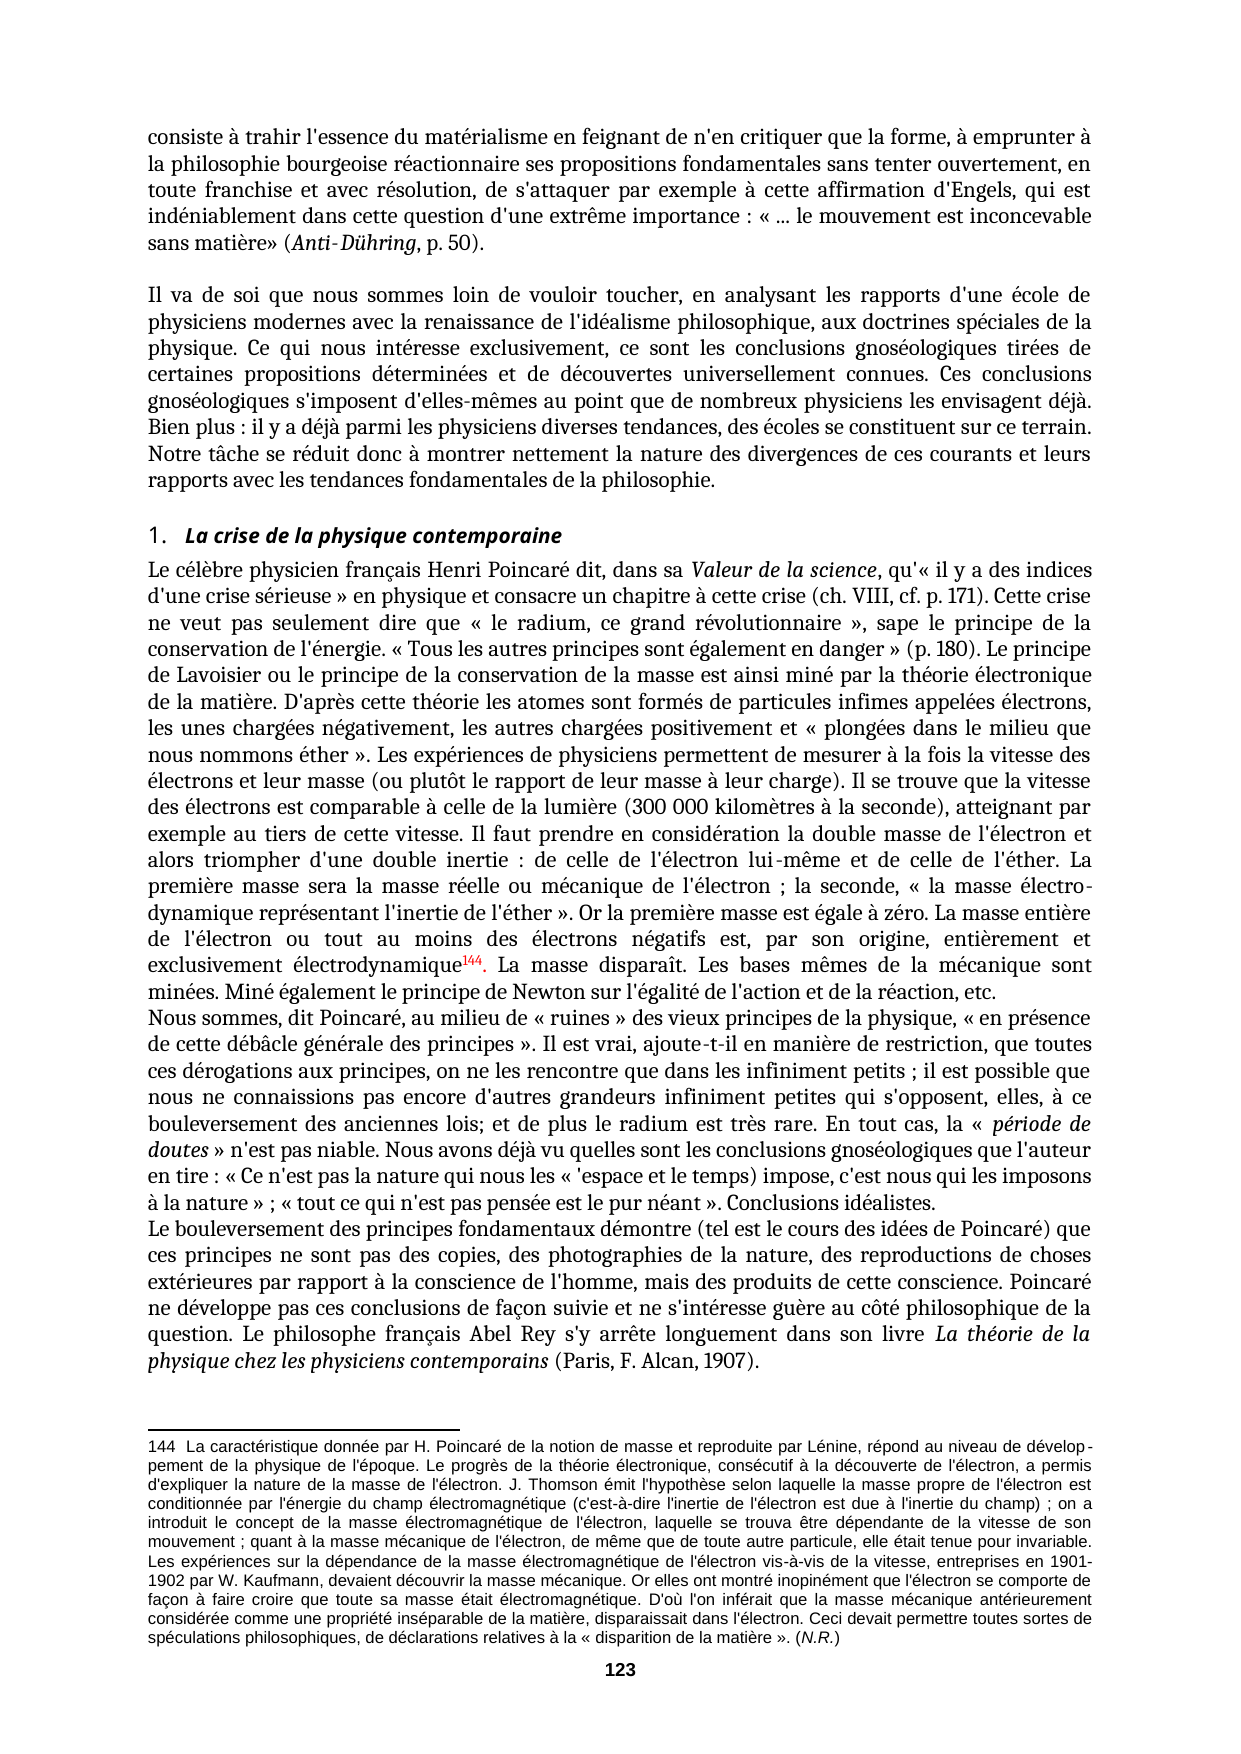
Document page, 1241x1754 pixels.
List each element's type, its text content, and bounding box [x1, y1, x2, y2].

subtitle La crise de la physique contemporaine [148, 519, 1093, 551]
text Le célèbre physicien français Henri Poincaré dit, dans sa Valeur de la science, qu'« il y a des indices d'une crise sérieuse » en physique et consacre un chapitre à cette crise (ch. VIII, cf. p. 171). Cette crise ne veut pas seulement dire que « le radium, ce grand révolutionnaire », sape le principe de la conservation de l'énergie. « Tous les autres principes sont également en danger » (p. 180). Le principe de Lavoisier ou le principe de la conservation de la masse est ainsi miné par la théorie électronique de la matière. D'après cette théorie les atomes sont formés de particules infimes appelées électrons, les unes chargées négativement, les autres chargées positivement et « plongées dans le milieu que nous nommons éther ». Les expériences de physiciens permettent de mesurer à la fois la vitesse des électrons et leur masse (ou plutôt le rapport de leur masse à leur charge). Il se trouve que la vitesse des électrons est comparable à celle de la lumière (300 000 kilomètres à la seconde), atteignant par exemple au tiers de cette vitesse. Il faut prendre en considération la double masse de l'électron et alors triompher d'une double inertie : de celle de l'électron lui‑même et de celle de l'éther. La première masse sera la masse réelle ou mécanique de l'électron ; la seconde, « la masse électro­dynamique représentant l'inertie de l'éther ». Or la première masse est égale à zéro. La masse entière de l'électron ou tout au moins des électrons négatifs est, par son origine, entièrement et exclusivement électrodynamique. La masse disparaît. Les bases mêmes de la mécanique sont minées. Miné également le principe de Newton sur l'égalité de l'action et de la réaction, etc. [148, 557, 1093, 1005]
text Nous sommes, dit Poincaré, au milieu de « ruines » des vieux principes de la physique, « en présence de cette débâcle générale des principes ». Il est vrai, ajoute‑t‑il en manière de restriction, que toutes ces dérogations aux principes, on ne les rencontre que dans les infiniment petits ; il est possible que nous ne connaissions pas encore d'autres grandeurs infiniment petites qui s'opposent, elles, à ce bouleversement des anciennes lois; et de plus le radium est très rare. En tout cas, la « période de doutes » n'est pas niable. Nous avons déjà vu quelles sont les conclusions gnoséologiques que l'auteur en tire : « Ce n'est pas la nature qui nous les « 'espace et le temps) impose, c'est nous qui les imposons à la nature » ; « tout ce qui n'est pas pensée est le pur néant ». Conclusions idéalistes. [148, 1005, 1093, 1216]
text Le bouleversement des principes fondamentaux démontre (tel est le cours des idées de Poincaré) que ces principes ne sont pas des copies, des photographies de la nature, des reproductions de choses extérieures par rapport à la conscience de l'homme, mais des produits de cette conscience. Poincaré ne développe pas ces conclusions de façon suivie et ne s'intéresse guère au côté philosophique de la question. Le philosophe français Abel Rey s'y arrête longuement dans son livre La théorie de la physique chez les physiciens contemporains (Paris, F. Alcan, 1907). [148, 1216, 1093, 1374]
text Il va de soi que nous sommes loin de vouloir toucher, en analysant les rapports d'une école de physiciens modernes avec la renaissance de l'idéalisme philosophique, aux doctrines spéciales de la physique. Ce qui nous intéresse exclusivement, ce sont les conclusions gnoséologiques tirées de certaines propositions déterminées et de découvertes universellement connues. Ces conclusions gnoséologiques s'imposent d'elles-mêmes au point que de nombreux physiciens les envisagent déjà. Bien plus : il y a déjà parmi les physiciens diverses tendances, des écoles se constituent sur ce terrain. Notre tâche se réduit donc à montrer nettement la nature des divergences de ces courants et leurs rapports avec les tendances fondamentales de la philosophie. [148, 282, 1093, 493]
text La caractéristique donnée par H. Poincaré de la notion de masse et reproduite par Lénine, répond au niveau de dévelop­pement de la physique de l'époque. Le progrès de la théorie électronique, consécutif à la découverte de l'électron, a permis d'expliquer la nature de la masse de l'électron. J. Thomson émit l'hypothèse selon laquelle la masse propre de l'électron est conditionnée par l'énergie du champ électromagnétique (c'est‑à‑dire l'inertie de l'électron est due à l'inertie du champ) ; on a introduit le concept de la masse électromagnétique de l'électron, laquelle se trouva être dépendante de la vitesse de son mouvement ; quant à la masse mécanique de l'électron, de même que de toute autre particule, elle était tenue pour invariable. Les expériences sur la dépendance de la masse électromagnétique de l'électron vis‑à‑vis de la vitesse, entreprises en 1901-1902 par W. Kaufmann, devaient découvrir la masse mécanique. Or elles ont montré inopinément que l'électron se comporte de façon à faire croire que toute sa masse était électromagnétique. D'où l'on inférait que la masse mécanique antérieurement considérée comme une propriété inséparable de la matière, disparaissait dans l'électron. Ceci devait permettre toutes sortes de spéculations philosophiques, de déclarations relatives à la « disparition de la matière ». (N.R.) [148, 1436, 1093, 1647]
text consiste à trahir l'essence du matérialisme en feignant de n'en critiquer que la forme, à emprunter à la philosophie bourgeoise réactionnaire ses propositions fondamentales sans tenter ouvertement, en toute franchise et avec résolution, de s'attaquer par exemple à cette affirmation d'Engels, qui est indéniablement dans cette question d'une extrême importance : « ... le mouvement est inconcevable sans matière» (Anti‑Dühring, p. 50). [148, 124, 1093, 256]
